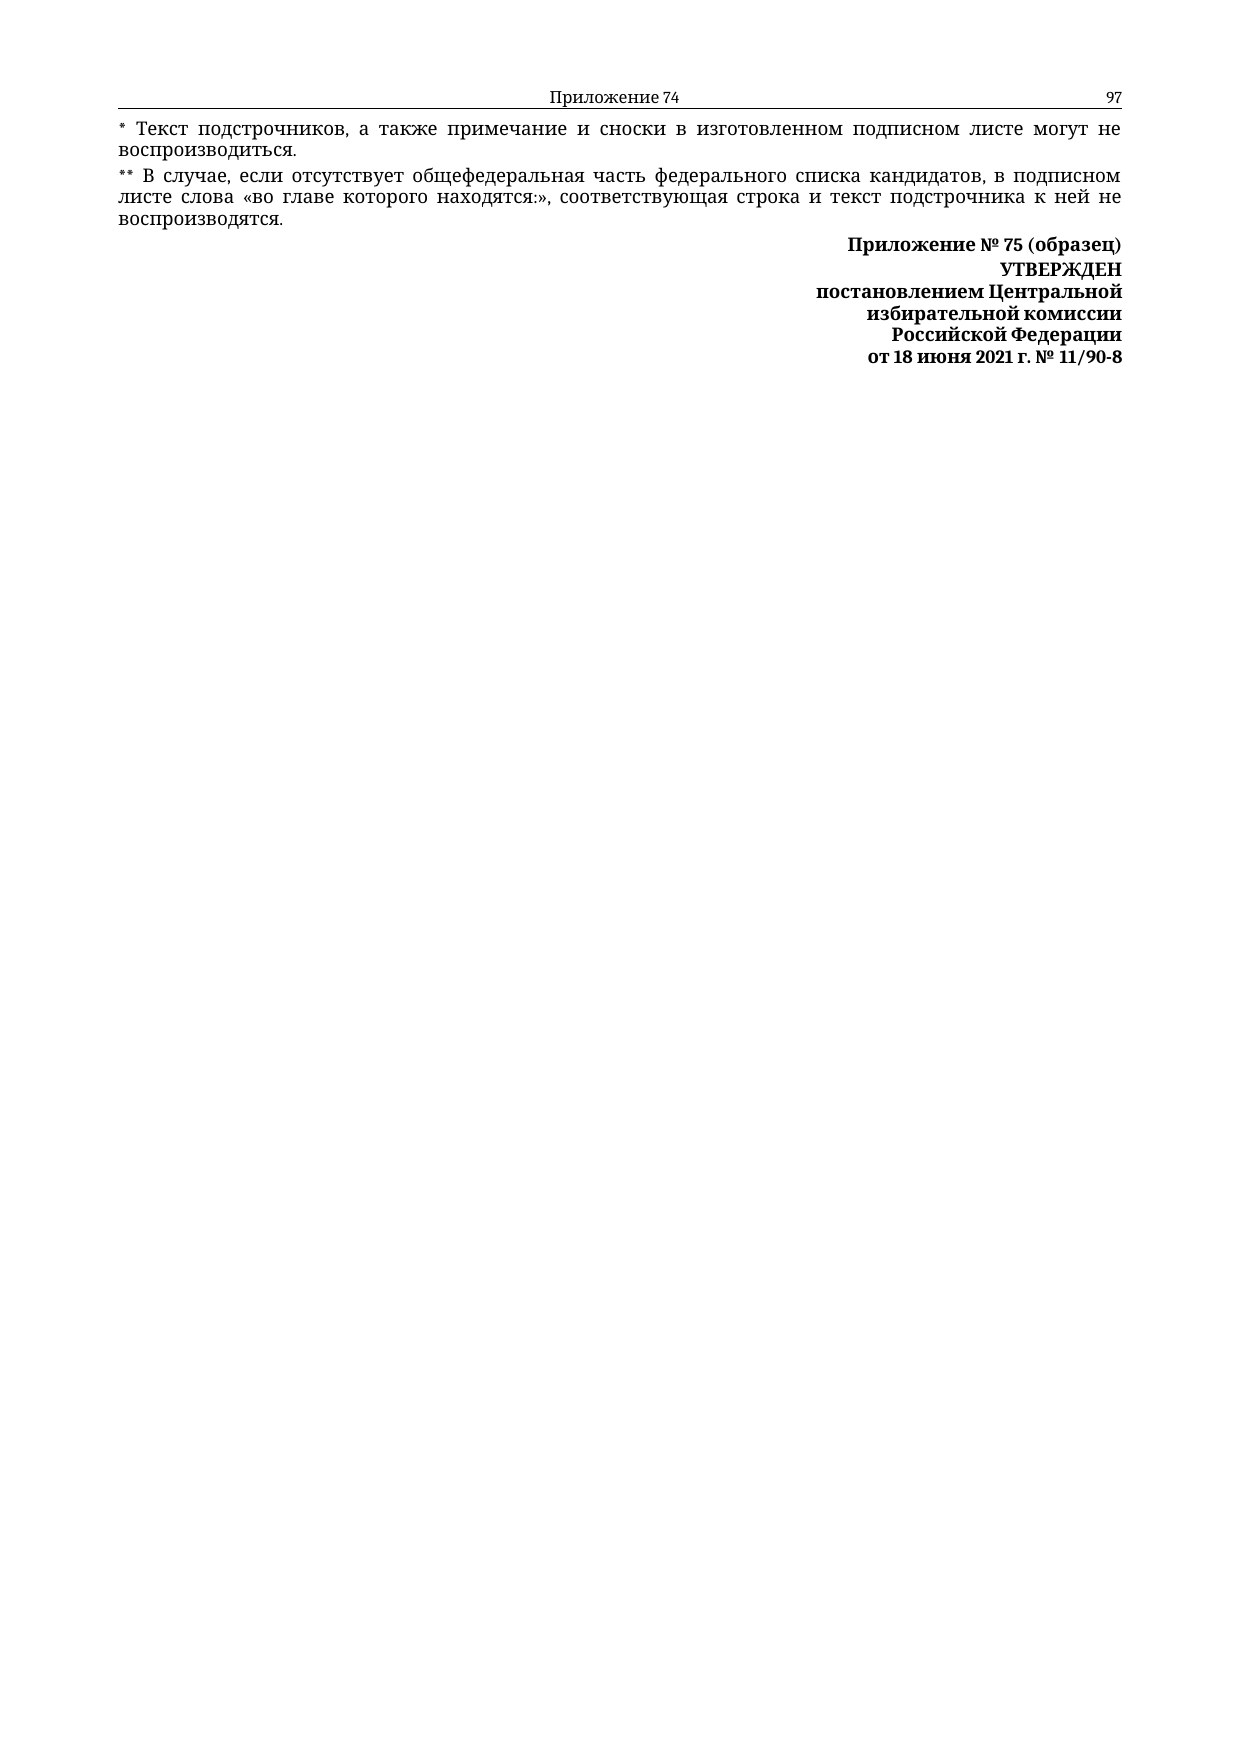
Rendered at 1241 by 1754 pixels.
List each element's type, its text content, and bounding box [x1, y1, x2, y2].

text УТВЕРЖДЕН постановлением Центральной избирательной комиссии Российской Федерации от 18 июня 2021 г. № 11/90-8 [118, 260, 1122, 368]
text ** В случае, если отсутствует общефедеральная часть федерального списка кандидатов, в подписном листе слова «во главе которого находятся:», соответствующая строка и текст подстрочника к ней не воспроизводятся. [118, 165, 1122, 230]
text * Текст подстрочников, а также примечание и сноски в изготовленном подписном листе могут не воспроизводиться. [118, 118, 1122, 161]
text Приложение № 75 (образец) [118, 234, 1122, 256]
